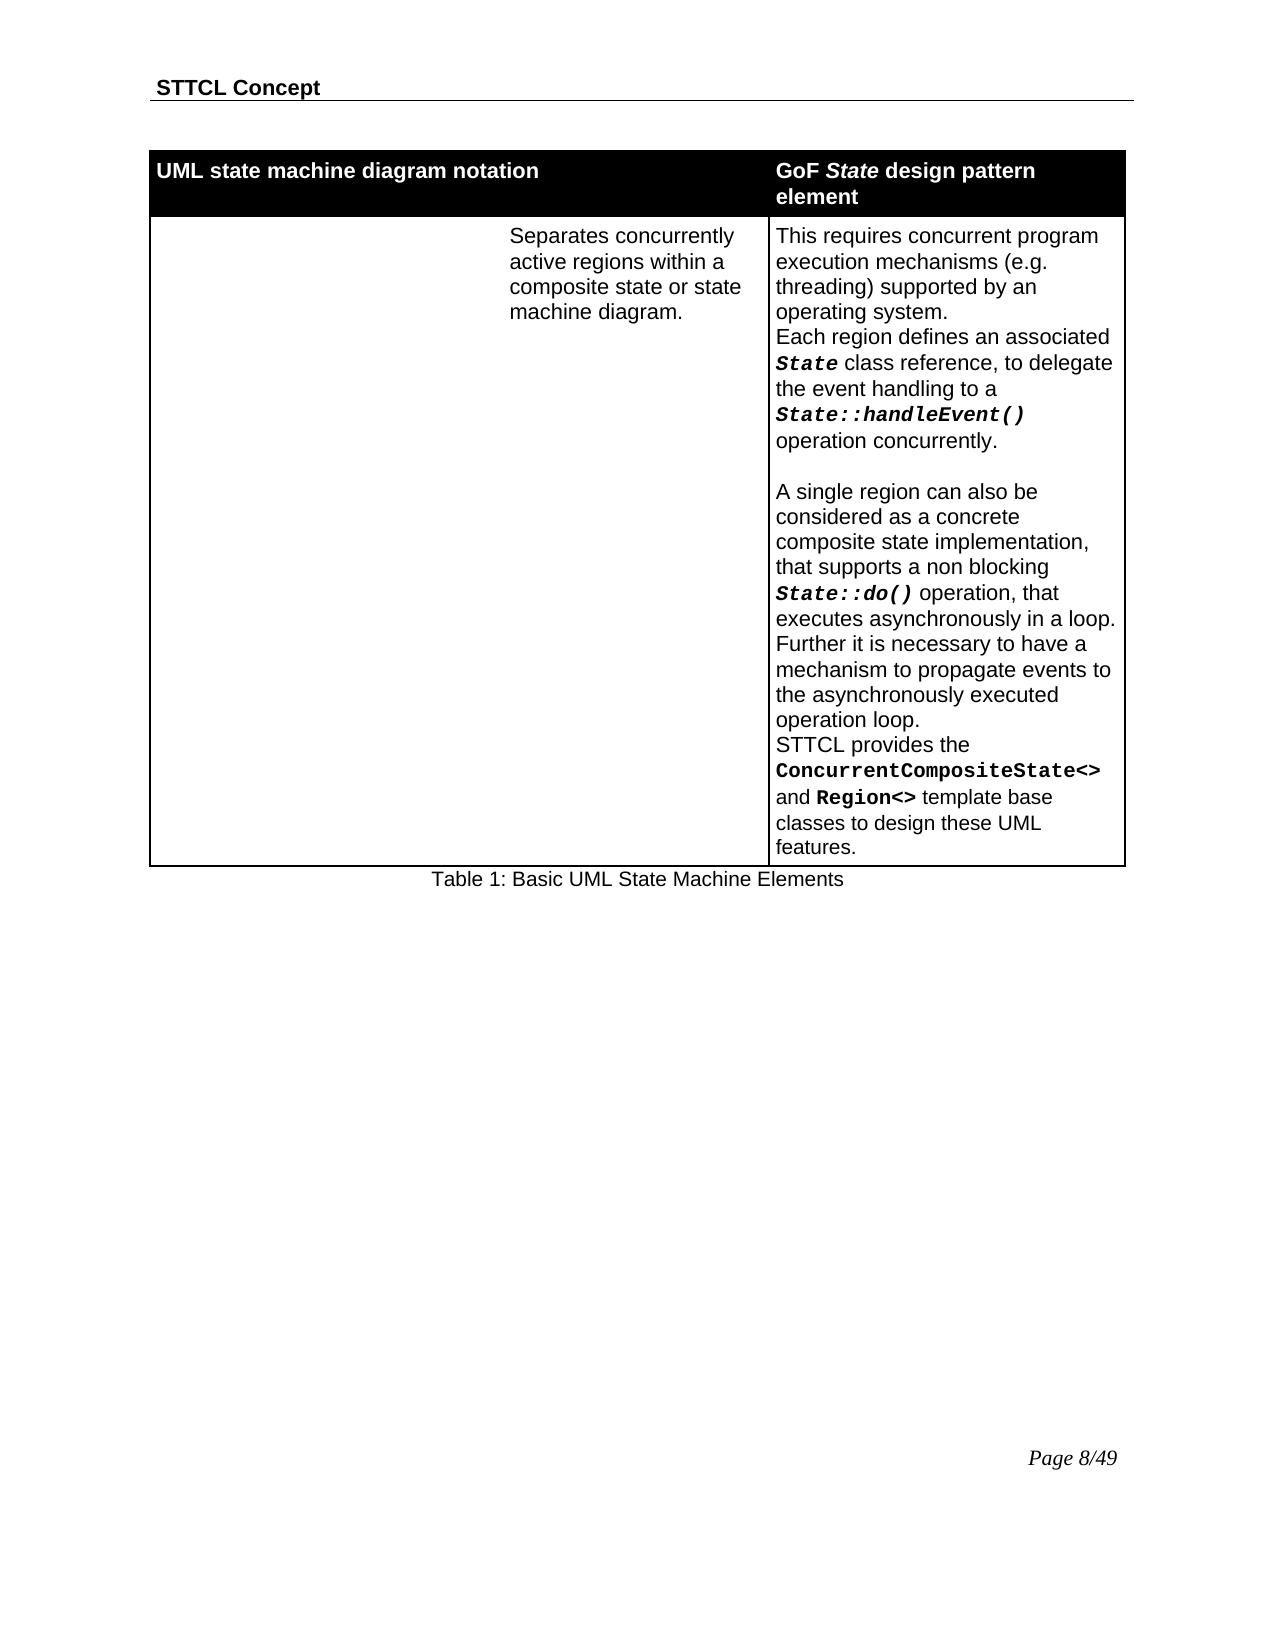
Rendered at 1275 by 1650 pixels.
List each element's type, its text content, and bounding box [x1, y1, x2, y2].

table_cell Separates concurrently active regions within a composite state or state machine diagram. [151, 217, 768, 865]
table_header UML state machine diagram notation [151, 152, 768, 215]
table_cell This requires concurrent program execution mechanisms (e.g. threading) supported by an operating system. Each region defines an associated State class reference, to delegate the event handling to a State::handleEvent() operation concurrently. A single region can also be considered as a concrete composite state implementation, that supports a non blocking State::do() operation, that executes asynchronously in a loop. Further it is necessary to have a mechanism to propagate events to the asynchronously executed operation loop. STTCL provides the ConcurrentCompositeState<> and Region<> template base classes to design these UML features. [770, 217, 1124, 865]
text Table 1: Basic UML State Machine Elements [150, 867, 1125, 891]
table_header GoF State design pattern element [770, 152, 1124, 215]
